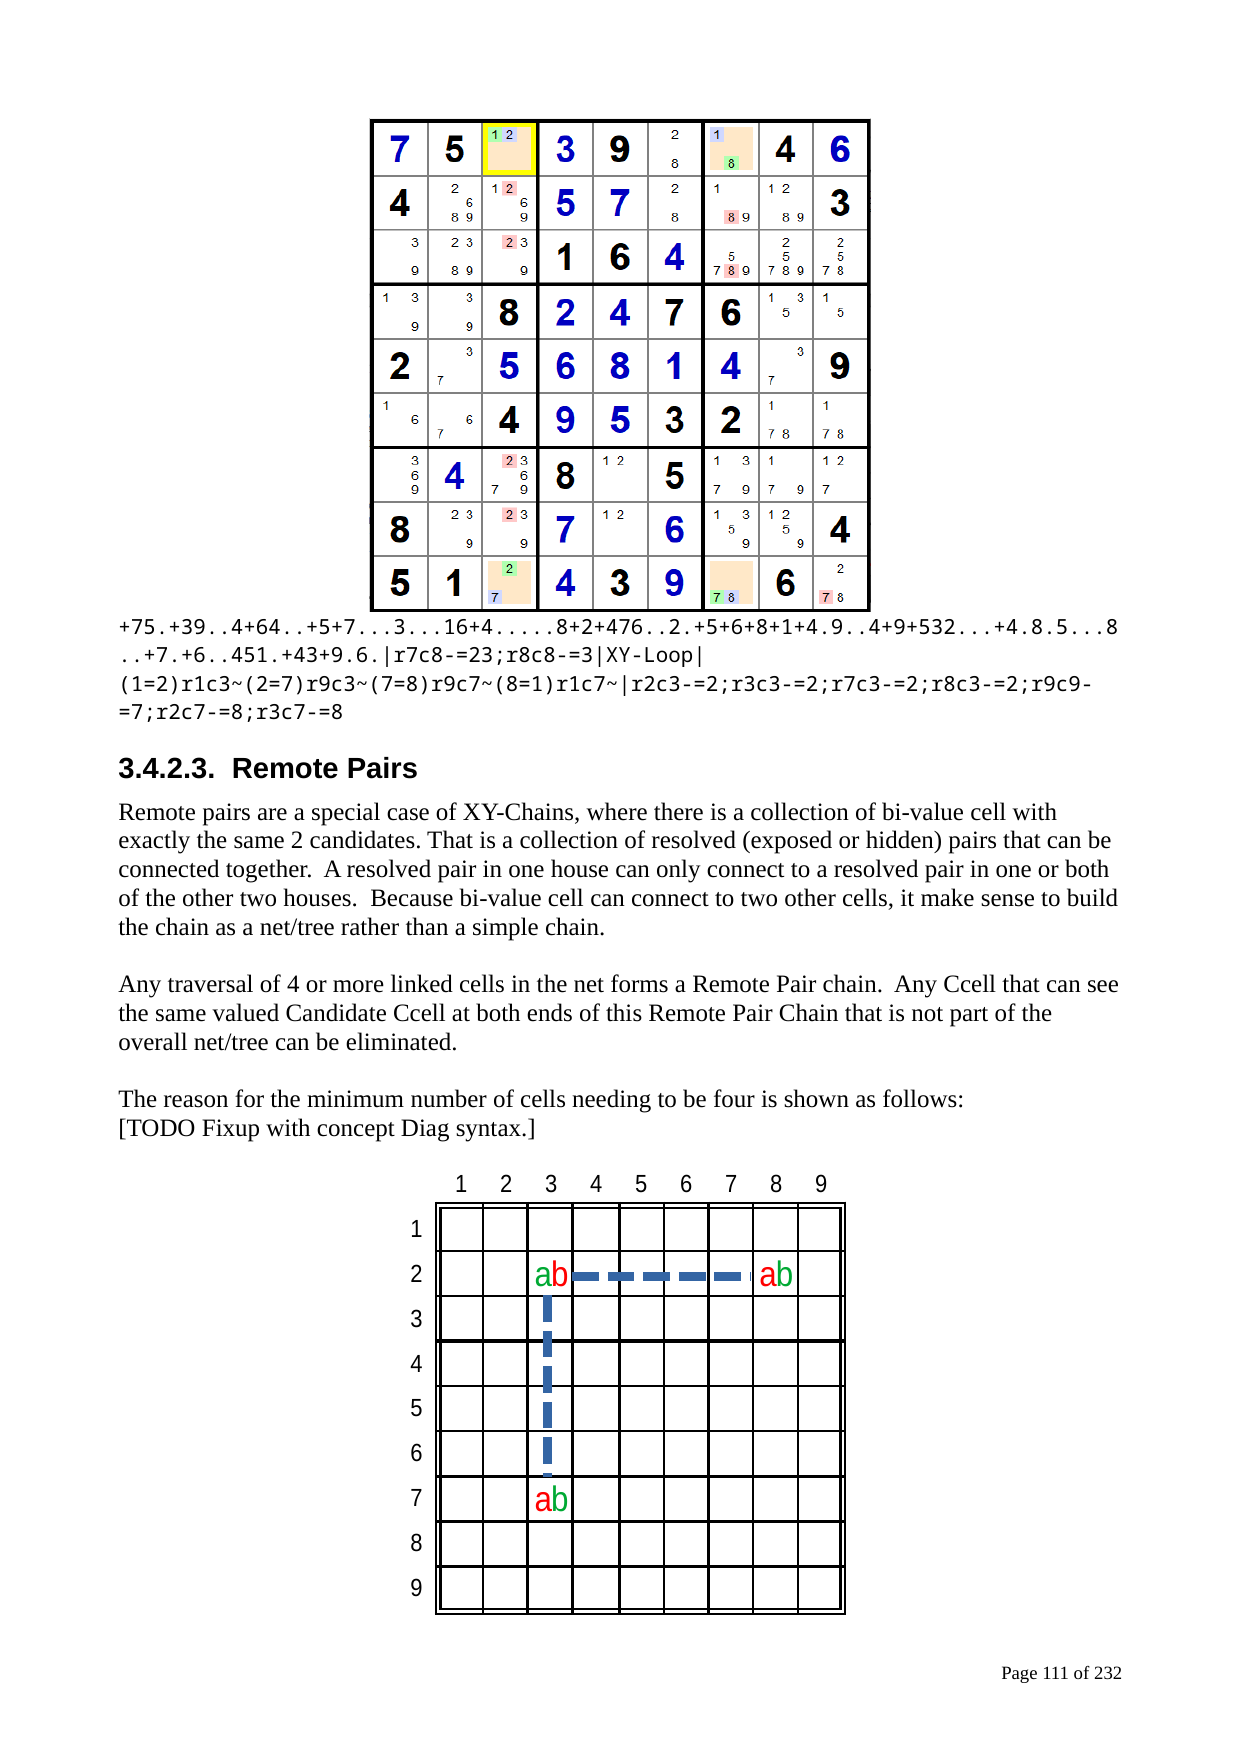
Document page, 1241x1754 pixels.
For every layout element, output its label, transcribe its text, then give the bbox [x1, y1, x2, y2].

text The reason for the minimum number of cells needing to be four is shown as follows: [118, 1084, 1122, 1113]
text Any traversal of 4 or more linked cells in the net forms a Remote Pair chain. Any Ccell that can see the same valued Candidate Ccell at both ends of this Remote Pair Chain that is not part of the overall net/tree can be eliminated. [118, 969, 1122, 1055]
picture [369, 118, 871, 612]
text +75.+39..4+64..+5+7...3...16+4.....8+2+476..2.+5+6+8+1+4.9..4+9+532...+4.8.5...8..+7.+6..451.+43+9.6.|r7c8-=23;r8c8-=3|XY-Loop|(1=2)r1c3~(2=7)r9c3~(7=8)r9c7~(8=1)r1c7~|r2c3-=2;r3c3-=2;r7c3-=2;r8c3-=2;r9c9-=7;r2c7-=8;r3c7-=8 [118, 612, 1122, 726]
subtitle Remote Pairs [118, 751, 1122, 784]
text Remote pairs are a special case of XY-Chains, where there is a collection of bi-value cell with exactly the same 2 candidates. That is a collection of resolved (exposed or hidden) pairs that can be connected together. A resolved pair in one house can only connect to a resolved pair in one or both of the other two houses. Because bi-value cell can connect to two other cells, it make sense to build the chain as a net/tree rather than a simple chain. [118, 797, 1122, 940]
text [TODO Fixup with concept Diag syntax.] [118, 1113, 1122, 1142]
